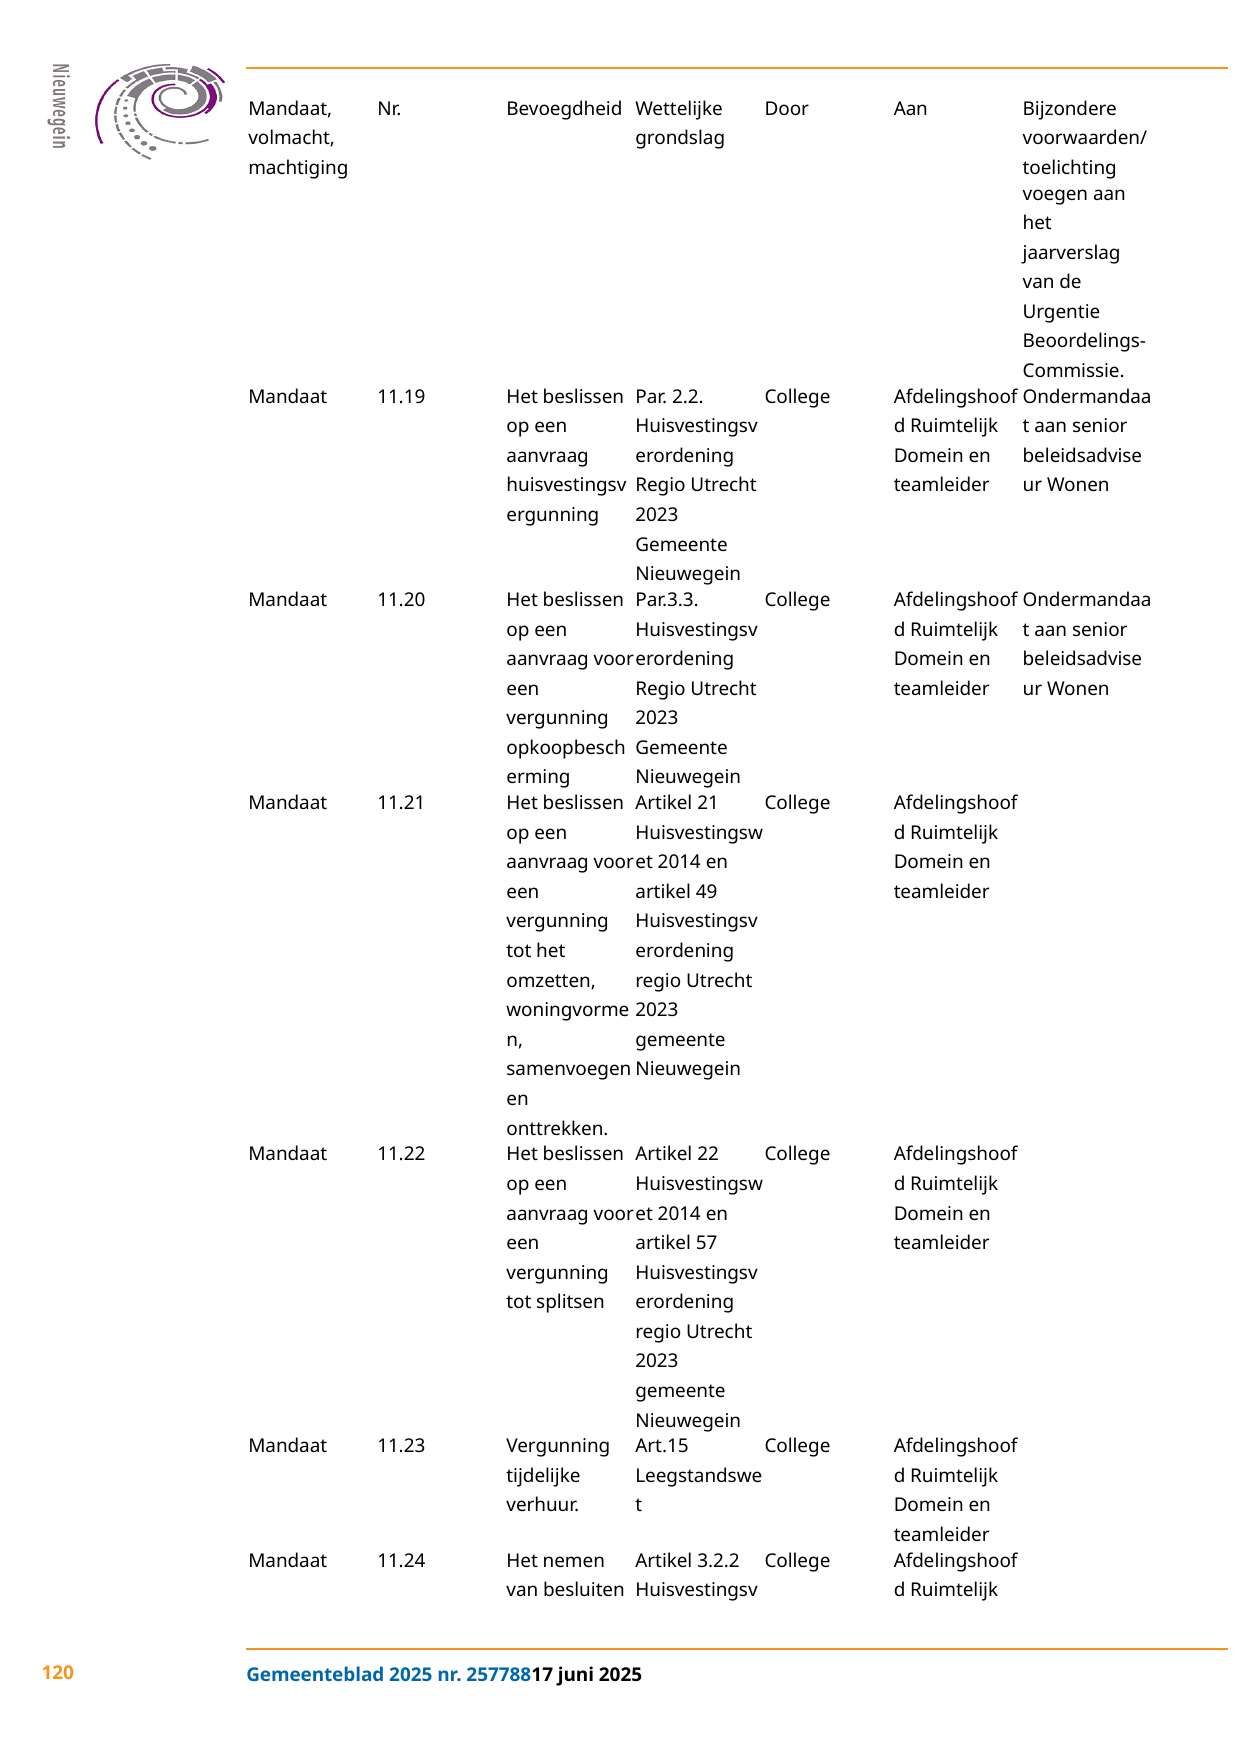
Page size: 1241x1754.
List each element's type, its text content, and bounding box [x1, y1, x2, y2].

table_cell Afdelingshoofd Ruimtelijk Domein en teamleider [894, 789, 1022, 1141]
table_cell Het beslissen op een aanvraag huisvestingsvergunning [506, 383, 635, 586]
table_cell Ondermandaat aan senior beleidsadviseur Wonen [1023, 586, 1152, 789]
table_cell 11.24 [377, 1547, 506, 1602]
table_cell Art.15 Leegstandswet [635, 1433, 764, 1547]
table_cell [1023, 1433, 1152, 1547]
table_cell 11.22 [377, 1141, 506, 1432]
table_cell Het beslissen op een aanvraag voor een vergunning opkoopbescherming [506, 586, 635, 789]
table_header Door [764, 95, 893, 180]
table_header Wettelijke grondslag [635, 95, 764, 180]
table_cell Afdelingshoofd Ruimtelijk Domein en teamleider [894, 383, 1022, 586]
table_cell Mandaat [248, 1433, 377, 1547]
table_header Bevoegdheid [506, 95, 635, 180]
table_cell 11.21 [377, 789, 506, 1141]
table_cell College [764, 1141, 893, 1432]
table_cell Mandaat [248, 789, 377, 1141]
picture [41, 47, 231, 172]
table_cell Afdelingshoofd Ruimtelijk Domein en teamleider [894, 1141, 1022, 1432]
table_cell Vergunning tijdelijke verhuur. [506, 1433, 635, 1547]
table_cell [506, 180, 635, 383]
table_cell Het beslissen op een aanvraag voor een vergunning tot het omzetten, woningvormen, samenvoegen en onttrekken. [506, 789, 635, 1141]
table_cell Mandaat [248, 1547, 377, 1602]
table_cell [764, 180, 893, 383]
table_cell Afdelingshoofd Ruimtelijk [894, 1547, 1022, 1602]
table_cell Het beslissen op een aanvraag voor een vergunning tot splitsen [506, 1141, 635, 1432]
table_cell Par.3.3. Huisvestingsverordening Regio Utrecht 2023 Gemeente Nieuwegein [635, 586, 764, 789]
table_header Mandaat, volmacht, machtiging [248, 95, 377, 180]
table_cell Artikel 22 Huisvestingswet 2014 en artikel 57 Huisvestingsverordening regio Utrecht 2023 gemeente Nieuwegein [635, 1141, 764, 1432]
table_cell [1023, 1141, 1152, 1432]
table_cell College [764, 586, 893, 789]
table_cell [635, 180, 764, 383]
table_cell College [764, 1433, 893, 1547]
table_cell Ondermandaat aan senior beleidsadviseur Wonen [1023, 383, 1152, 586]
table_cell [1023, 789, 1152, 1141]
table_cell [248, 180, 377, 383]
table_cell Afdelingshoofd Ruimtelijk Domein en teamleider [894, 586, 1022, 789]
table_cell Artikel 21 Huisvestingswet 2014 en artikel 49 Huisvestingsverordening regio Utrecht 2023 gemeente Nieuwegein [635, 789, 764, 1141]
table_cell Par. 2.2. Huisvestingsverordening Regio Utrecht 2023 Gemeente Nieuwegein [635, 383, 764, 586]
table_cell Mandaat [248, 383, 377, 586]
table_cell 11.19 [377, 383, 506, 586]
table_header Nr. [377, 95, 506, 180]
table_cell College [764, 383, 893, 586]
table_cell College [764, 789, 893, 1141]
table_header Aan [894, 95, 1022, 180]
table_cell Mandaat [248, 1141, 377, 1432]
table_cell [894, 180, 1022, 383]
table_cell College [764, 1547, 893, 1602]
table_cell [377, 180, 506, 383]
table_header Bijzondere voorwaarden/toelichting [1023, 95, 1152, 180]
table_cell Mandaat [248, 586, 377, 789]
table_cell Afdelingshoofd Ruimtelijk Domein en teamleider [894, 1433, 1022, 1547]
table_cell 11.23 [377, 1433, 506, 1547]
table_cell voegen aan het jaarverslag van de Urgentie Beoordelings- Commissie. [1023, 180, 1152, 383]
table_cell Het nemen van besluiten [506, 1547, 635, 1602]
table_cell [1023, 1547, 1152, 1602]
table_cell 11.20 [377, 586, 506, 789]
table_cell Artikel 3.2.2 Huisvestingsv [635, 1547, 764, 1602]
